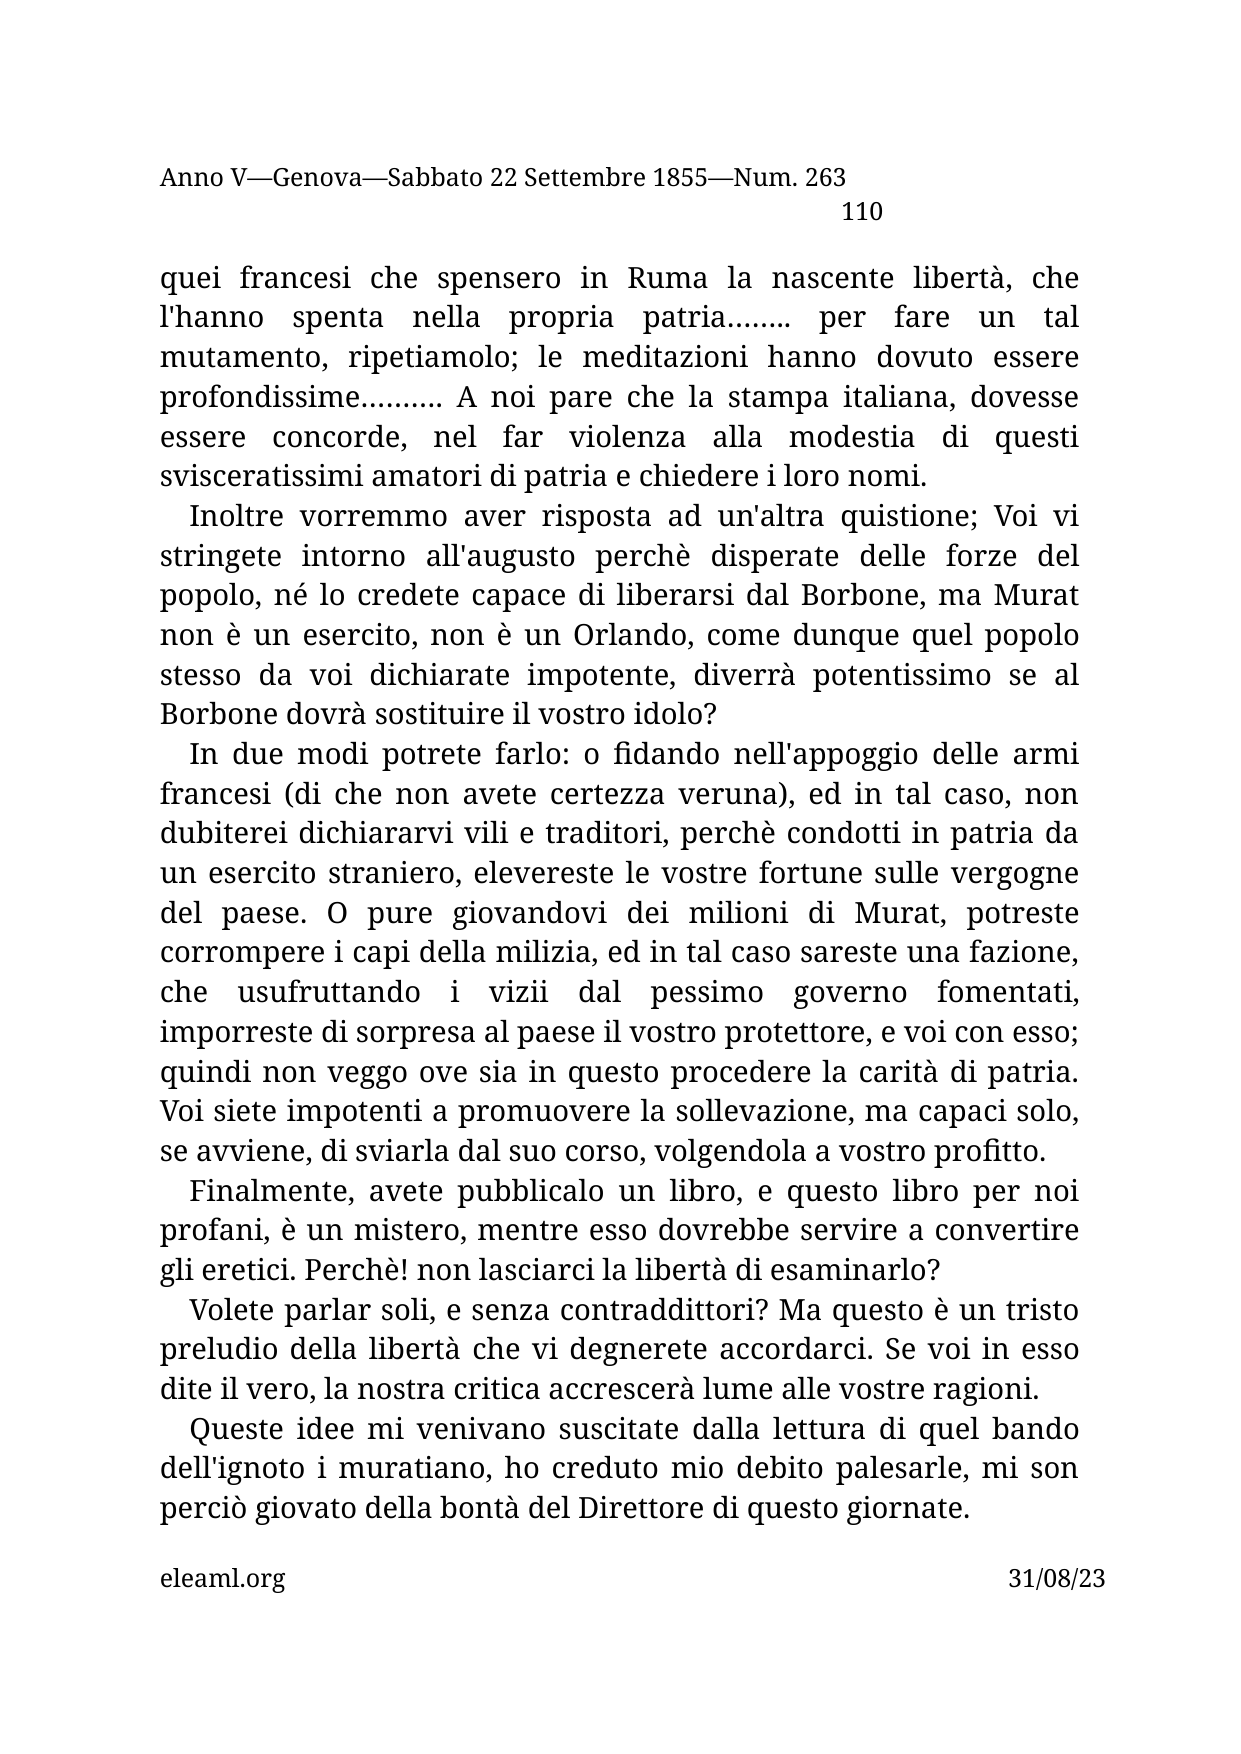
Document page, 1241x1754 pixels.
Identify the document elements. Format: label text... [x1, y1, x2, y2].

text Volete parlar soli, e senza contraddittori? Ma questo è un tristo preludio della libertà che vi degnerete accordarci. Se voi in esso dite il vero, la nostra critica accrescerà lume alle vostre ragioni. [159, 1289, 1081, 1408]
text Queste idee mi venivano suscitate dalla lettura di quel bando dell'ignoto i muratiano, ho creduto mio debito palesarle, mi son perciò giovato della bontà del Direttore di questo giornate. [159, 1408, 1081, 1527]
text Finalmente, avete pubblicalo un libro, e questo libro per noi profani, è un mistero, mentre esso dovrebbe servire a convertire gli eretici. Perchè! non lasciarci la libertà di esaminarlo? [159, 1170, 1081, 1289]
text Inoltre vorremmo aver risposta ad un'altra quistione; Voi vi stringete intorno all'augusto perchè disperate delle forze del popolo, né lo credete capace di liberarsi dal Borbone, ma Murat non è un esercito, non è un Orlando, come dunque quel popolo stesso da voi dichiarate impotente, diverrà potentissimo se al Borbone dovrà sostituire il vostro idolo? [159, 495, 1081, 733]
text In due modi potrete farlo: o fidando nell'appoggio delle armi francesi (di che non avete certezza veruna), ed in tal caso, non dubiterei dichiararvi vili e traditori, perchè condotti in patria da un esercito straniero, elevereste le vostre fortune sulle vergogne del paese. O pure giovandovi dei milioni di Murat, potreste corrompere i capi della milizia, ed in tal caso sareste una fazione, che usufruttando i vizii dal pessimo governo fomentati, imporreste di sorpresa al paese il vostro protettore, e voi con esso; quindi non veggo ove sia in questo procedere la carità di patria. Voi siete impotenti a promuovere la sollevazione, ma capaci solo, se avviene, di sviarla dal suo corso, volgendola a vostro profitto. [159, 733, 1081, 1170]
text quei francesi che spensero in Ruma la nascente libertà, che l'hanno spenta nella propria patria…….. per fare un tal mutamento, ripetiamolo; le meditazioni hanno dovuto essere profondissime………. A noi pare che la stampa italiana, dovesse essere concorde, nel far violenza alla modestia di questi svisceratissimi amatori di patria e chiedere i loro nomi. [159, 257, 1081, 495]
